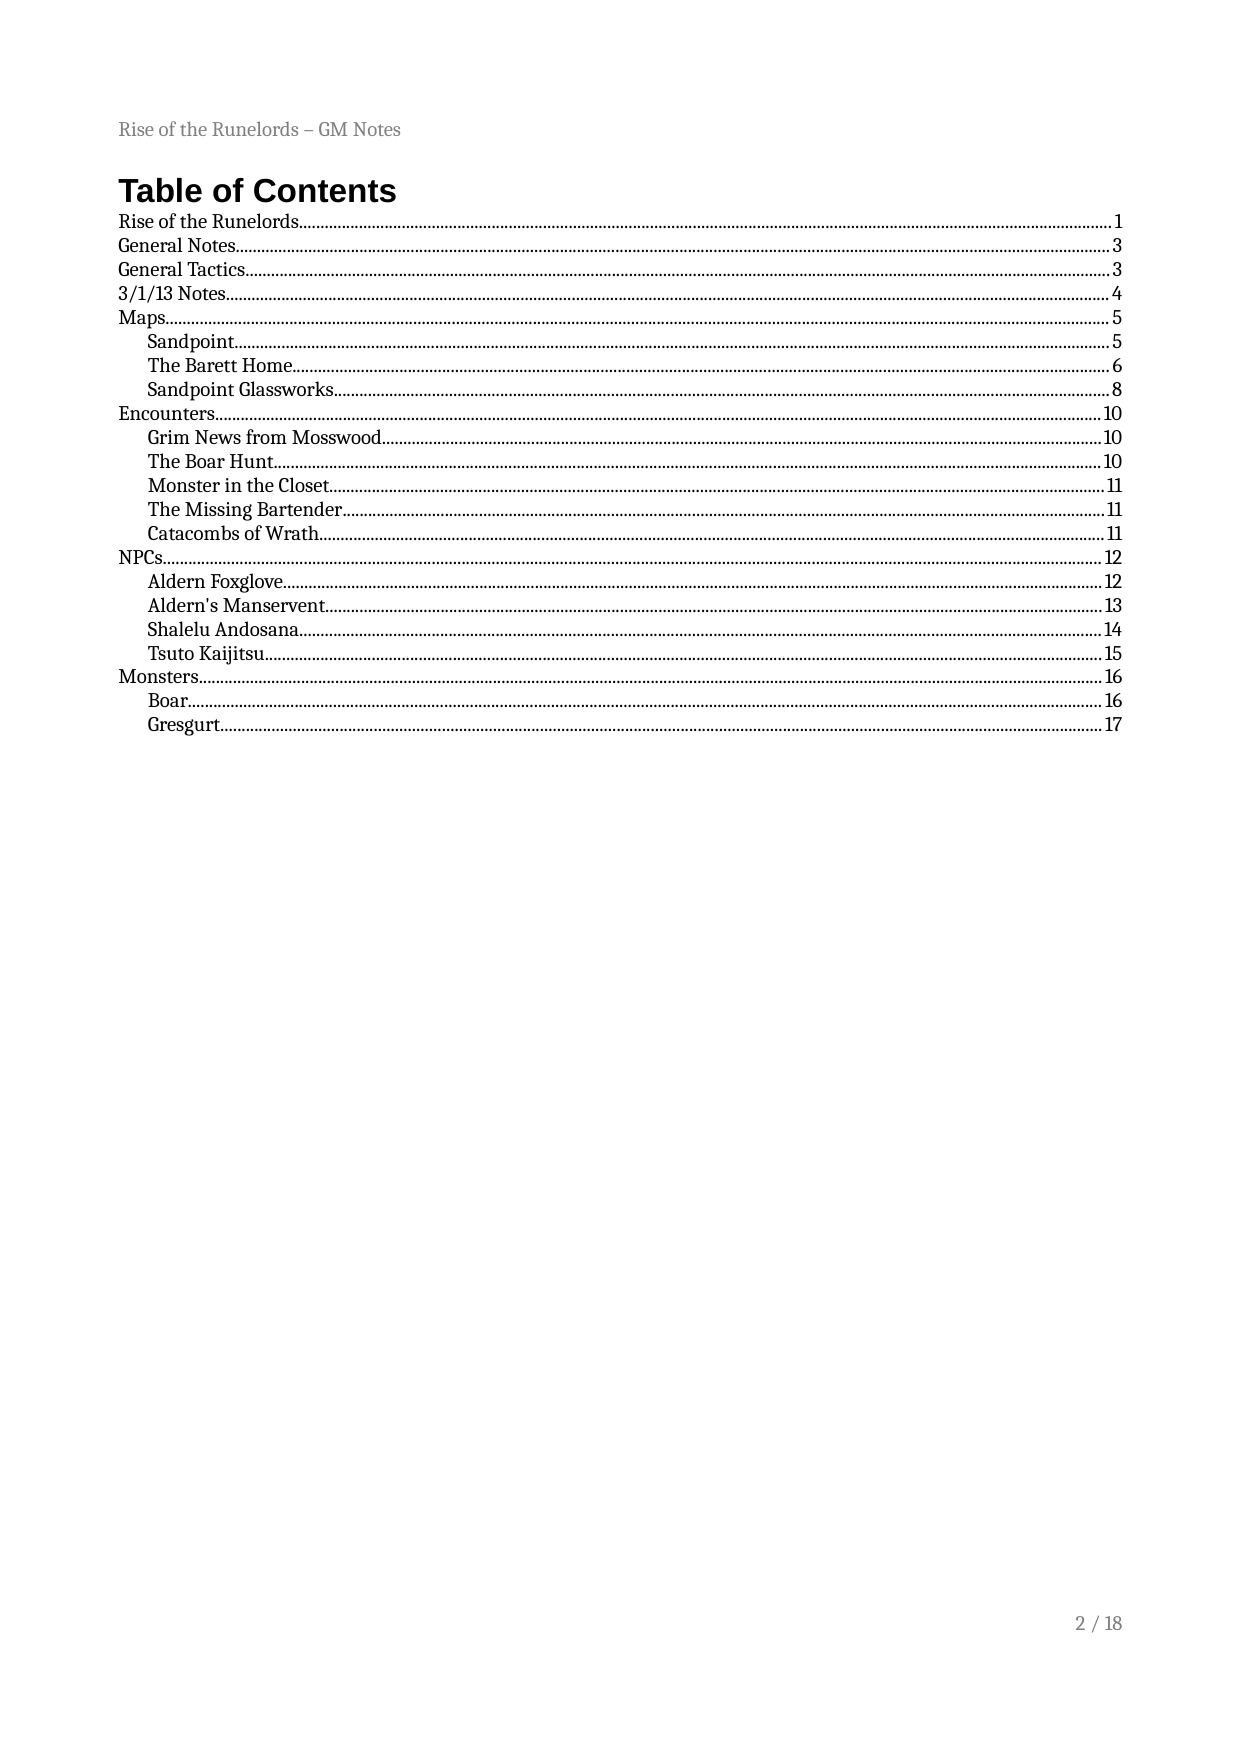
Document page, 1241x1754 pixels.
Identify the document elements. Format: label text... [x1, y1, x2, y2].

text Rise of the Runelords 1 [118, 210, 1122, 234]
text Catacombs of Wrath 11 [148, 521, 1122, 545]
text The Missing Bartender 11 [148, 497, 1122, 521]
text Gresgurt 17 [148, 713, 1122, 737]
text Aldern Foxglove 12 [148, 569, 1122, 593]
text Sandpoint 5 [148, 330, 1122, 354]
text Monster in the Closet 11 [148, 473, 1122, 497]
text Shalelu Andosana 14 [148, 617, 1122, 641]
text Sandpoint Glassworks 8 [148, 378, 1122, 402]
text Maps 5 [118, 306, 1122, 330]
text General Notes 3 [118, 234, 1122, 258]
text 3/1/13 Notes 4 [118, 282, 1122, 306]
text Monsters 16 [118, 665, 1122, 689]
text The Boar Hunt 10 [148, 449, 1122, 473]
text NPCs 12 [118, 545, 1122, 569]
text The Barett Home 6 [148, 354, 1122, 378]
text General Tactics 3 [118, 258, 1122, 282]
text Aldern's Manservent 13 [148, 593, 1122, 617]
text Encounters 10 [118, 402, 1122, 426]
text Boar 16 [148, 689, 1122, 713]
text Tsuto Kaijitsu 15 [148, 641, 1122, 665]
text Grim News from Mosswood 10 [148, 426, 1122, 449]
subtitle Table of Contents [118, 172, 1122, 210]
